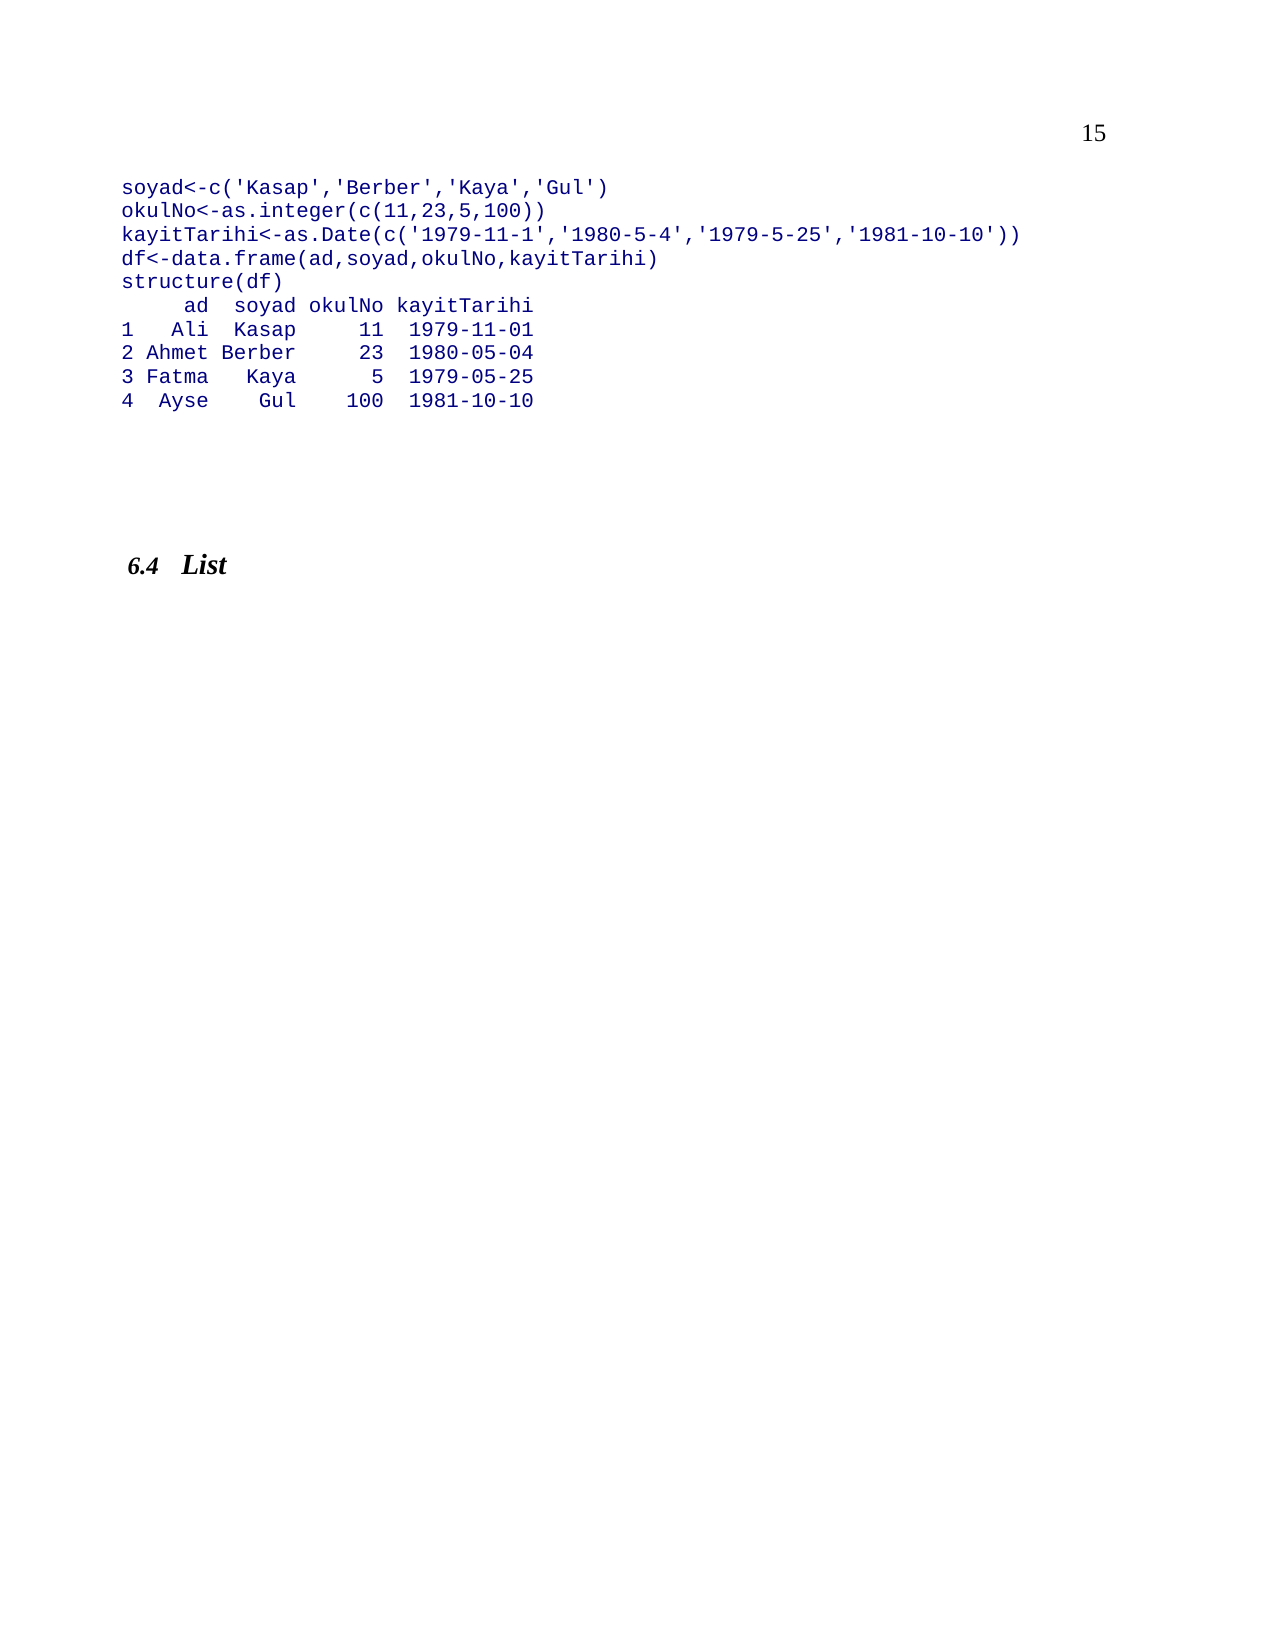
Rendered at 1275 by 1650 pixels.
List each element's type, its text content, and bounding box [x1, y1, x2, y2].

text 4 Ayse Gul 100 1981-10-10 [121, 390, 1158, 413]
text 1 Ali Kasap 11 1979-11-01 [121, 319, 1158, 342]
text structure(df) [121, 271, 1158, 295]
text 2 Ahmet Berber 23 1980-05-04 [121, 342, 1158, 366]
text df<-data.frame(ad,soyad,okulNo,kayitTarihi) [121, 248, 1158, 271]
text okulNo<-as.integer(c(11,23,5,100)) [121, 201, 1158, 224]
subtitle List [121, 547, 1158, 580]
text ad soyad okulNo kayitTarihi [121, 295, 1158, 319]
text soyad<-c('Kasap','Berber','Kaya','Gul') [121, 177, 1158, 201]
text kayitTarihi<-as.Date(c('1979-11-1','1980-5-4','1979-5-25','1981-10-10')) [121, 224, 1158, 248]
text 3 Fatma Kaya 5 1979-05-25 [121, 366, 1158, 390]
